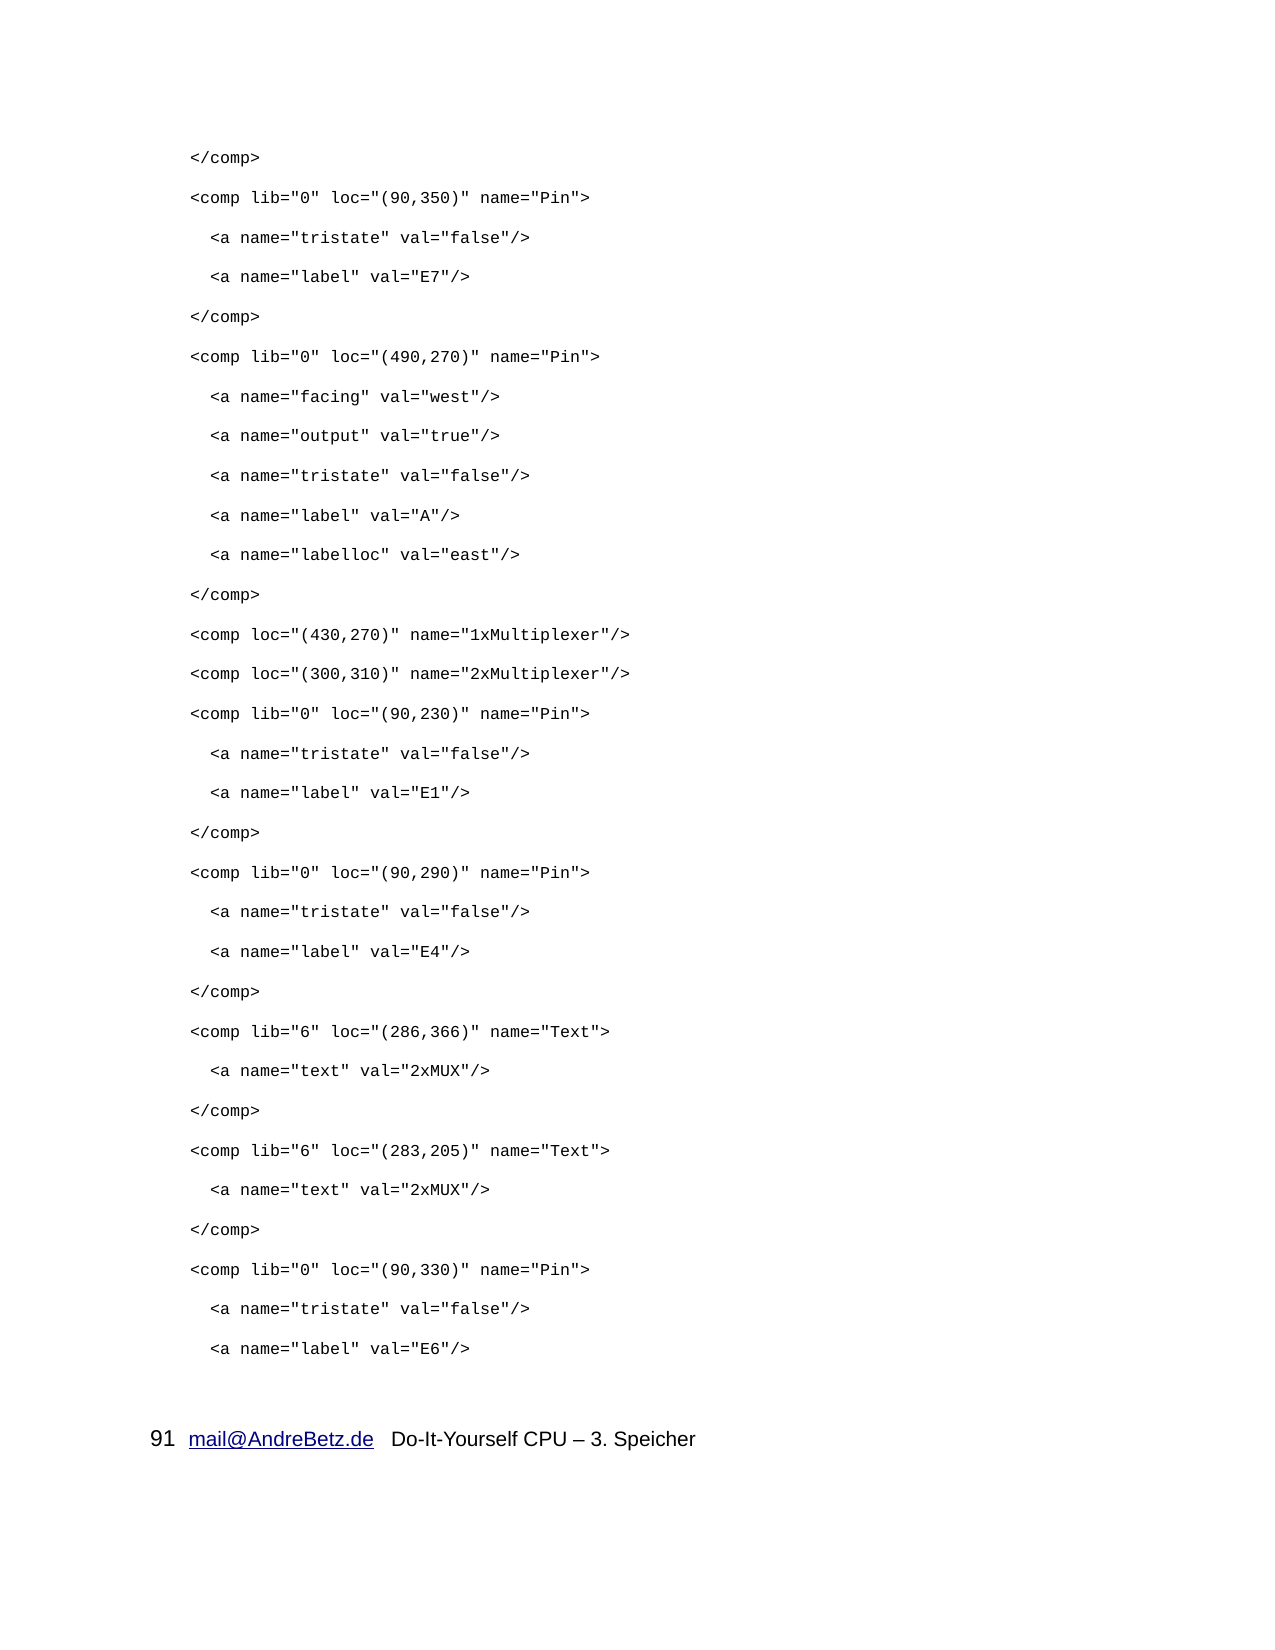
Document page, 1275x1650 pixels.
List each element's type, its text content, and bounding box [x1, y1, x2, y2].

text </comp> [150, 150, 1125, 169]
text <comp loc="(300,310)" name="2xMultiplexer"/> [150, 666, 1125, 685]
text <a name="tristate" val="false"/> [150, 229, 1125, 248]
text <a name="label" val="E7"/> [150, 269, 1125, 288]
text <a name="label" val="E1"/> [150, 785, 1125, 804]
text </comp> [150, 587, 1125, 605]
text <a name="label" val="A"/> [150, 507, 1125, 526]
text <a name="text" val="2xMUX"/> [150, 1182, 1125, 1201]
text <comp lib="0" loc="(90,350)" name="Pin"> [150, 190, 1125, 208]
text </comp> [150, 1222, 1125, 1240]
text <comp lib="6" loc="(286,366)" name="Text"> [150, 1023, 1125, 1042]
text <comp loc="(430,270)" name="1xMultiplexer"/> [150, 626, 1125, 645]
text <a name="facing" val="west"/> [150, 388, 1125, 407]
text <comp lib="6" loc="(283,205)" name="Text"> [150, 1142, 1125, 1161]
text <comp lib="0" loc="(90,330)" name="Pin"> [150, 1261, 1125, 1280]
text <a name="text" val="2xMUX"/> [150, 1063, 1125, 1082]
text <a name="labelloc" val="east"/> [150, 547, 1125, 566]
text <comp lib="0" loc="(90,290)" name="Pin"> [150, 864, 1125, 883]
text <a name="label" val="E6"/> [150, 1341, 1125, 1359]
text <a name="tristate" val="false"/> [150, 1301, 1125, 1320]
text <a name="output" val="true"/> [150, 428, 1125, 447]
text <comp lib="0" loc="(490,270)" name="Pin"> [150, 348, 1125, 367]
text <a name="label" val="E4"/> [150, 944, 1125, 963]
text </comp> [150, 825, 1125, 843]
text <a name="tristate" val="false"/> [150, 467, 1125, 486]
text </comp> [150, 1102, 1125, 1121]
text <a name="tristate" val="false"/> [150, 745, 1125, 764]
text </comp> [150, 309, 1125, 328]
text </comp> [150, 983, 1125, 1002]
text <a name="tristate" val="false"/> [150, 904, 1125, 923]
text <comp lib="0" loc="(90,230)" name="Pin"> [150, 706, 1125, 724]
